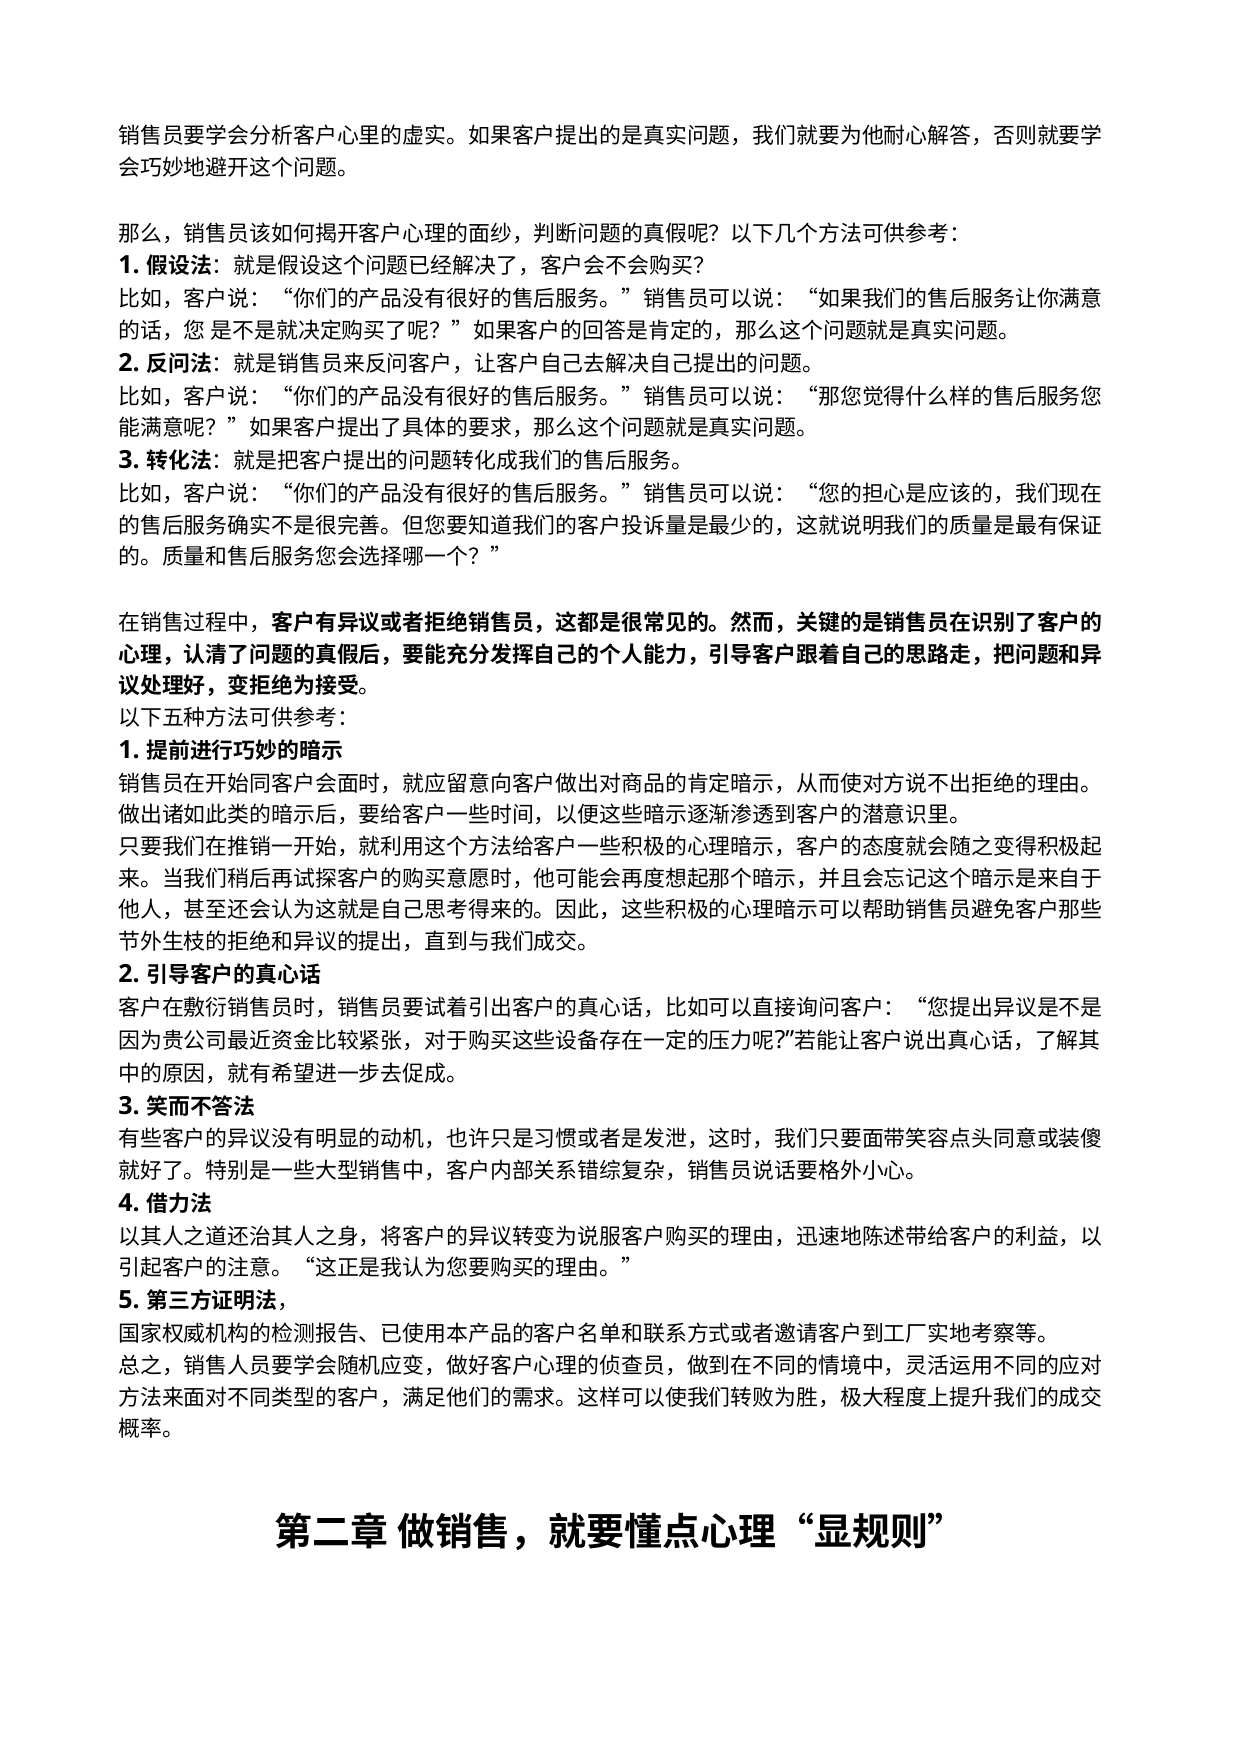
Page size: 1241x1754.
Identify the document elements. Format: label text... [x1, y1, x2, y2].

text 那么，销售员该如何揭开客户心理的面纱，判断问题的真假呢？以下几个方法可供参考： [118, 216, 1122, 247]
text 国家权威机构的检测报告、已使用本产品的客户名单和联系方式或者邀请客户到工厂实地考察等。 [118, 1316, 1122, 1348]
text 比如，客户说：“你们的产品没有很好的售后服务。”销售员可以说：“如果我们的售后服务让你满意的话，您 是不是就决定购买了呢？”如果客户的回答是肯定的，那么这个问题就是真实问题。 [118, 281, 1122, 344]
text 客户在敷衍销售员时，销售员要试着引出客户的真心话，比如可以直接询问客户：“您提出异议是不是因为贵公司最近资金比较紧张，对于购买这些设备存在一定的压力呢?”若能让客户说出真心话，了解其中的原因，就有希望进一步去促成。 [118, 990, 1122, 1087]
text 销售员在开始同客户会面时，就应留意向客户做出对商品的肯定暗示，从而使对方说不出拒绝的理由。 [118, 766, 1122, 797]
text 比如，客户说：“你们的产品没有很好的售后服务。”销售员可以说：“您的担心是应该的，我们现在的售后服务确实不是很完善。但您要知道我们的客户投诉量是最少的，这就说明我们的质量是最有保证的。质量和售后服务您会选择哪一个？” [118, 476, 1122, 571]
text 3. 笑而不答法 [118, 1087, 1122, 1121]
text 只要我们在推销一开始，就利用这个方法给客户一些积极的心理暗示，客户的态度就会随之变得积极起来。当我们稍后再试探客户的购买意愿时，他可能会再度想起那个暗示，并且会忘记这个暗示是来自于他人，甚至还会认为这就是自己思考得来的。因此，这些积极的心理暗示可以帮助销售员避免客户那些节外生枝的拒绝和异议的提出，直到与我们成交。 [118, 829, 1122, 956]
text 1. 假设法：就是假设这个问题已经解决了，客户会不会购买？ [118, 247, 1122, 281]
text 总之，销售人员要学会随机应变，做好客户心理的侦查员，做到在不同的情境中，灵活运用不同的应对方法来面对不同类型的客户，满足他们的需求。这样可以使我们转败为胜，极大程度上提升我们的成交概率。 [118, 1348, 1122, 1443]
text 以其人之道还治其人之身，将客户的异议转变为说服客户购买的理由，迅速地陈述带给客户的利益，以引起客户的注意。“这正是我认为您要购买的理由。” [118, 1219, 1122, 1282]
text 3. 转化法：就是把客户提出的问题转化成我们的售后服务。 [118, 442, 1122, 476]
text 4. 借力法 [118, 1185, 1122, 1219]
text 1. 提前进行巧妙的暗示 [118, 732, 1122, 766]
text 销售员要学会分析客户心里的虚实。如果客户提出的是真实问题，我们就要为他耐心解答，否则就要学会巧妙地避开这个问题。 [118, 118, 1122, 181]
text 在销售过程中，客户有异议或者拒绝销售员，这都是很常见的。然而，关键的是销售员在识别了客户的心理，认清了问题的真假后，要能充分发挥自己的个人能力，引导客户跟着自己的思路走，把问题和异议处理好，变拒绝为接受。 [118, 605, 1122, 700]
text 5. 第三方证明法， [118, 1282, 1122, 1316]
text 有些客户的异议没有明显的动机，也许只是习惯或者是发泄，这时，我们只要面带笑容点头同意或装傻就好了。特别是一些大型销售中，客户内部关系错综复杂，销售员说话要格外小心。 [118, 1121, 1122, 1185]
text 2. 引导客户的真心话 [118, 956, 1122, 990]
text 以下五种方法可供参考： [118, 700, 1122, 732]
subtitle 第二章 做销售，就要懂点心理“显规则” [118, 1502, 1122, 1557]
text 2. 反问法：就是销售员来反问客户，让客户自己去解决自己提出的问题。 [118, 344, 1122, 379]
text 做出诸如此类的暗示后，要给客户一些时间，以便这些暗示逐渐渗透到客户的潜意识里。 [118, 797, 1122, 829]
text 比如，客户说：“你们的产品没有很好的售后服务。”销售员可以说：“那您觉得什么样的售后服务您能满意呢？”如果客户提出了具体的要求，那么这个问题就是真实问题。 [118, 379, 1122, 442]
